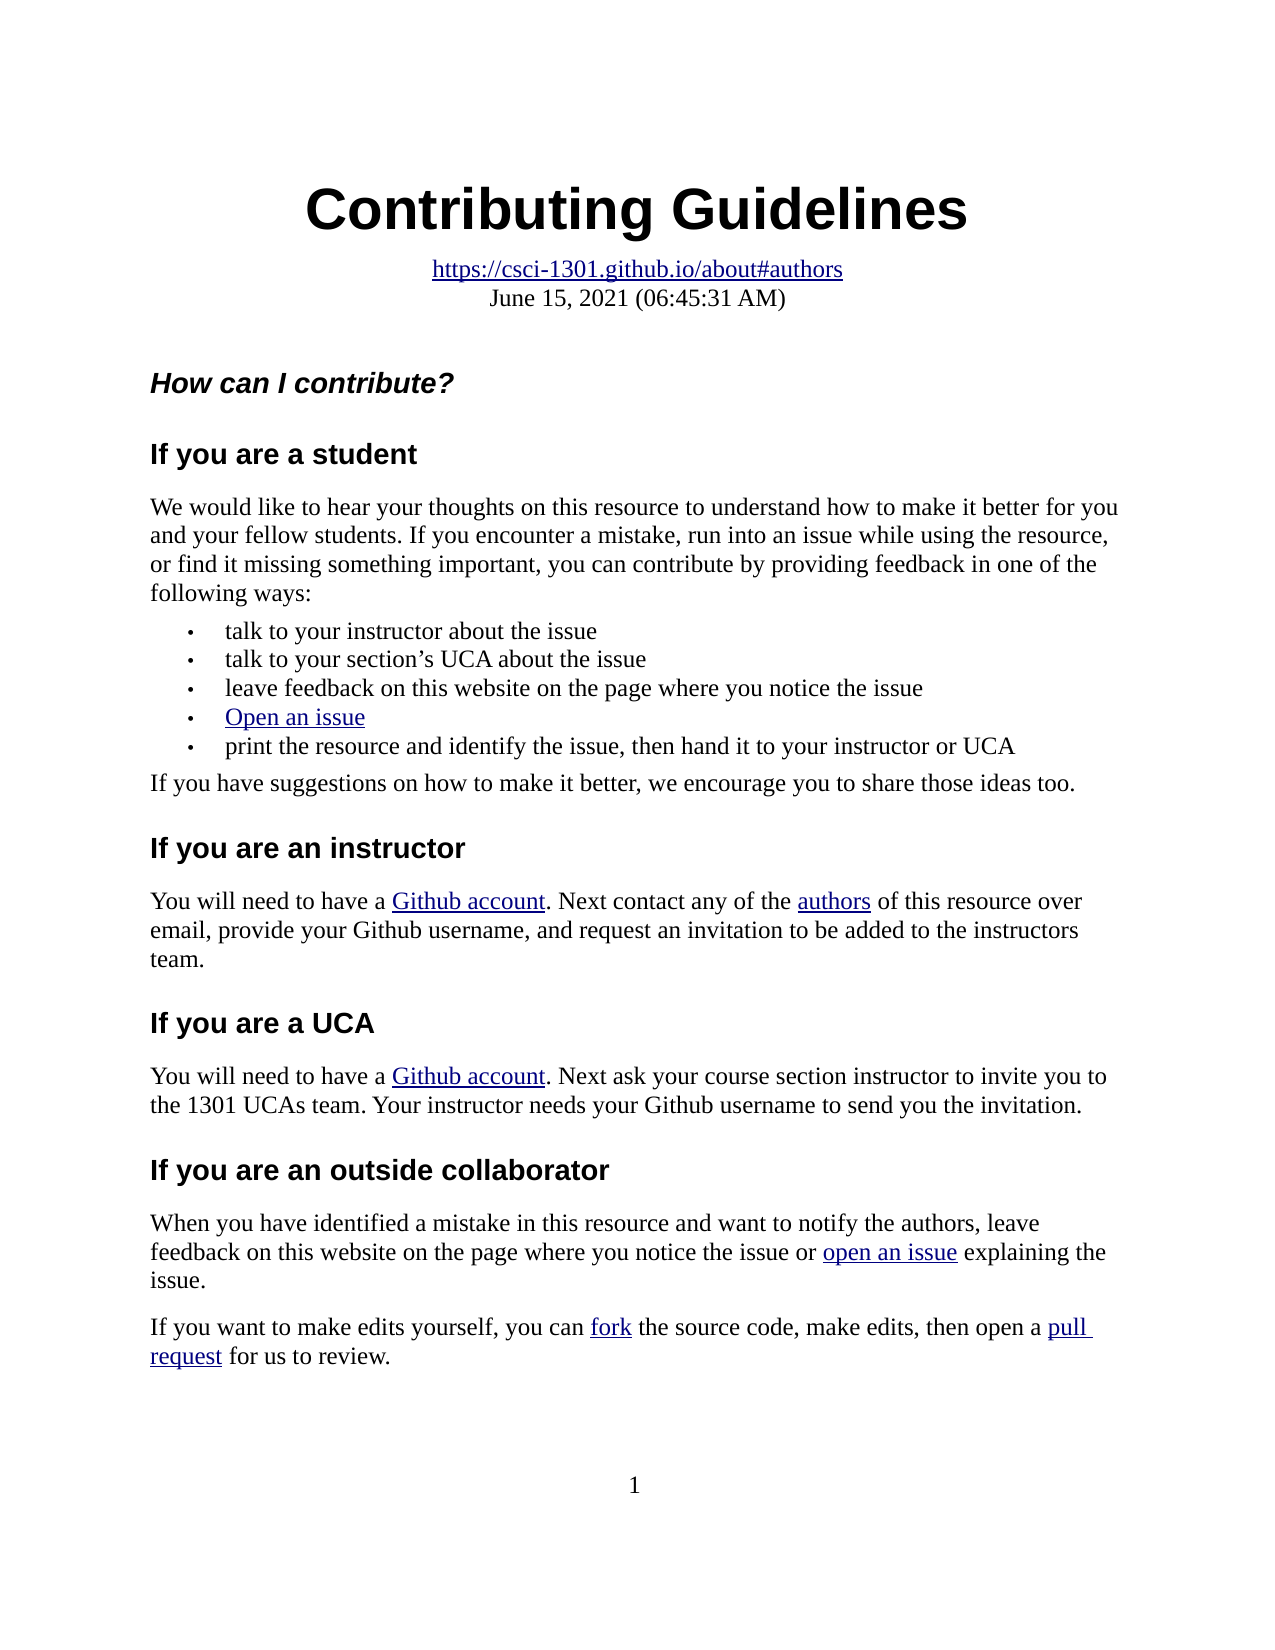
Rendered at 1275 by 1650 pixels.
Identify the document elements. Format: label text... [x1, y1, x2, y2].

text If you have suggestions on how to make it better, we encourage you to share those ideas too. [150, 768, 1125, 797]
subtitle If you are an outside collaborator [150, 1153, 1125, 1186]
text We would like to hear your thoughts on this resource to understand how to make it better for you and your fellow students. If you encounter a mistake, run into an issue while using the resource, or find it missing something important, you can contribute by providing feedback in one of the following ways: [150, 492, 1125, 607]
subtitle If you are a student [150, 437, 1125, 470]
text When you have identified a mistake in this resource and want to notify the authors, leave feedback on this website on the page where you notice the issue or open an issue explaining the issue. [150, 1208, 1125, 1294]
text June 15, 2021 (06:45:31 AM) [150, 283, 1125, 312]
list talk to your instructor about the issue [187, 616, 1125, 644]
text You will need to have a Github account. Next ask your course section instructor to invite you to the 1301 UCAs team. Your instructor needs your Github username to send you the invitation. [150, 1061, 1125, 1119]
text https://csci-1301.github.io/about#authors [150, 254, 1125, 283]
list Open an issue [187, 702, 1125, 731]
title Contributing Guidelines [150, 175, 1125, 242]
text You will need to have a Github account. Next contact any of the authors of this resource over email, provide your Github username, and request an invitation to be added to the instructors team. [150, 886, 1125, 972]
subtitle If you are a UCA [150, 1006, 1125, 1040]
list leave feedback on this website on the page where you notice the issue [187, 673, 1125, 702]
list talk to your section’s UCA about the issue [187, 644, 1125, 673]
list print the resource and identify the issue, then hand it to your instructor or UCA [187, 731, 1125, 759]
subtitle If you are an instructor [150, 831, 1125, 865]
text If you want to make edits yourself, you can fork the source code, make edits, then open a pull request for us to review. [150, 1312, 1125, 1369]
subtitle How can I contribute? [150, 366, 1125, 399]
